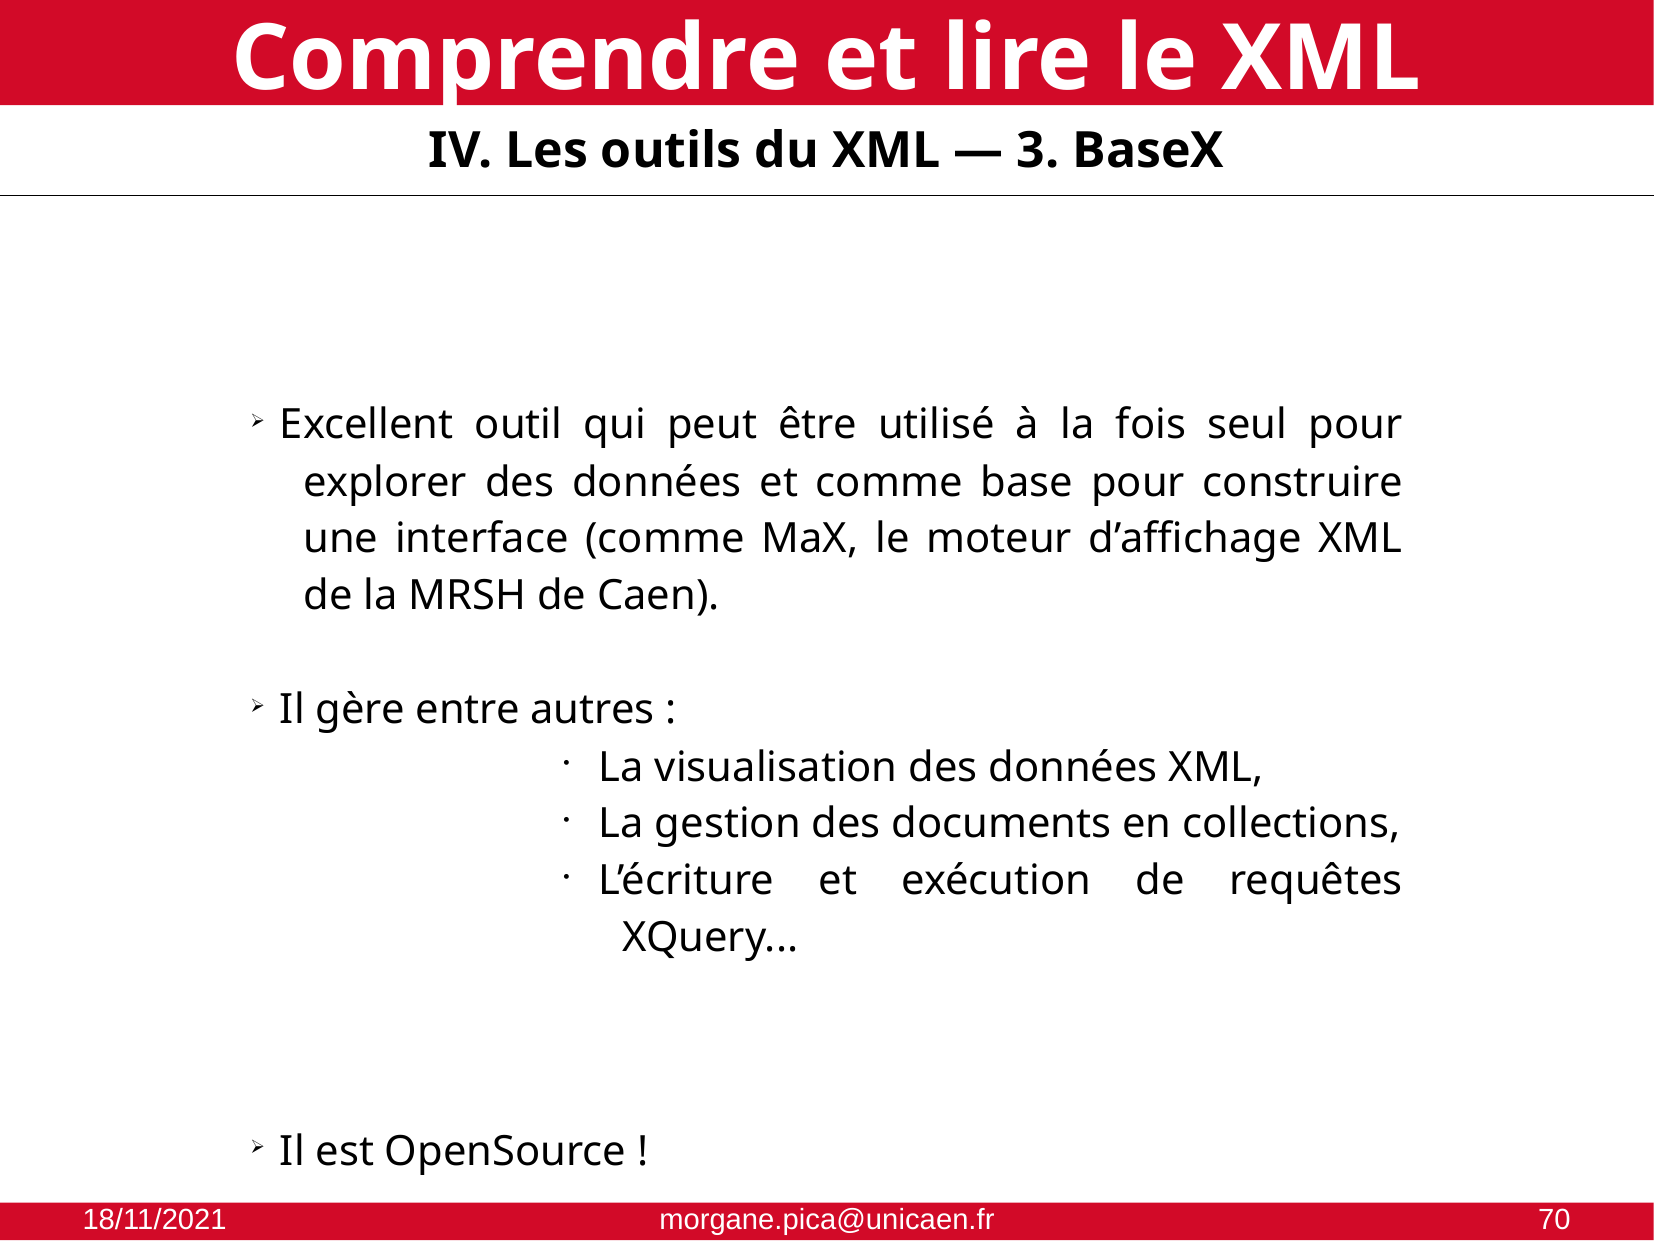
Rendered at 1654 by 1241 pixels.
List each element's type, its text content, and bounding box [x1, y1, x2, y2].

title IV. Les outils du XML — 3. BaseX [0, 106, 1654, 191]
title Comprendre et lire le XML [0, 0, 1654, 106]
text_box Excellent outil qui peut être utilisé à la fois seul pour explorer des données et comme base pour construire une interface (comme MaX, le moteur d’affichage XML de la MRSH de Caen). Il gère entre autres : La visualisation des données XML, La gestion des documents en collections, L’écriture et exécution de requêtes XQuery... Il est OpenSource ! [235, 386, 1418, 1064]
